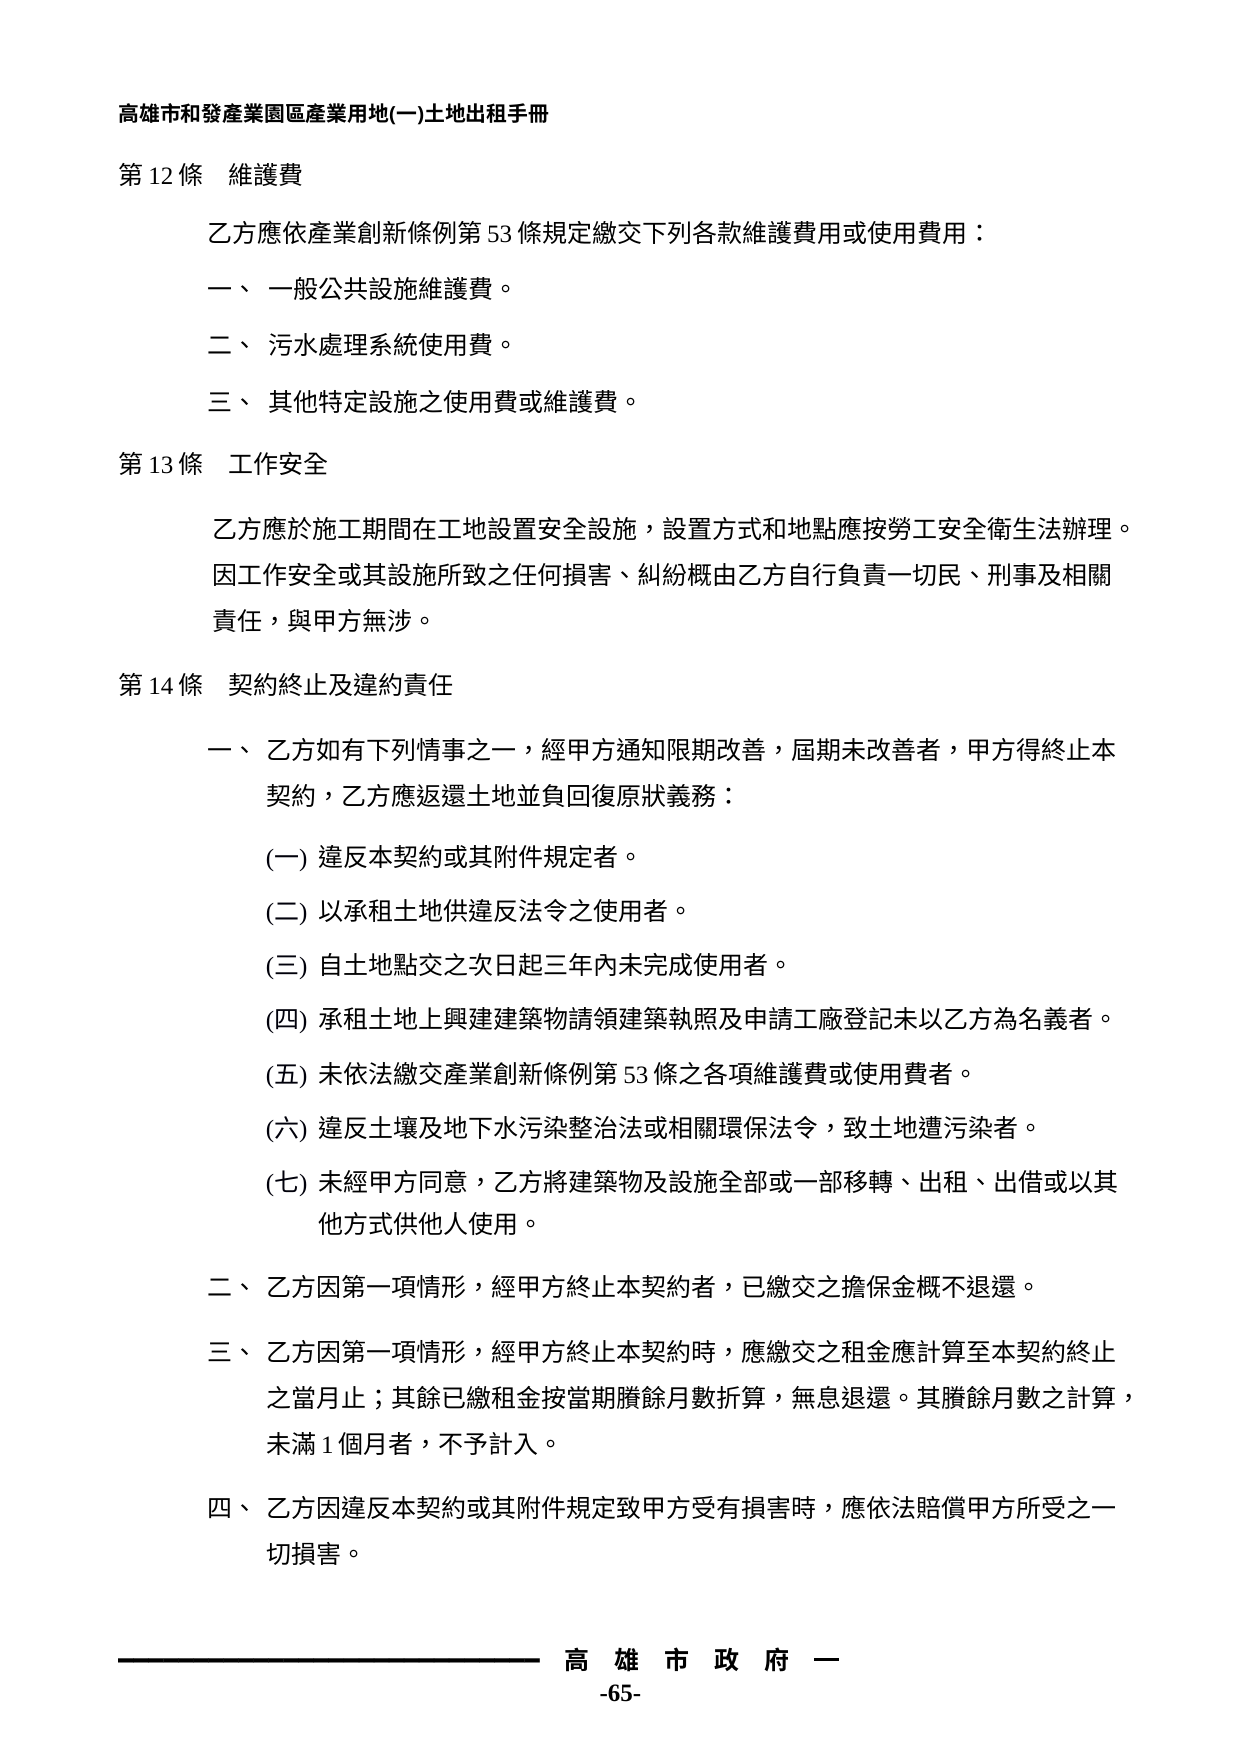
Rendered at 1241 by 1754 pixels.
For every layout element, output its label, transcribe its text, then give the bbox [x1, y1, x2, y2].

list 乙方因違反本契約或其附件規定致甲方受有損害時，應依法賠償甲方所受之一切損害。 [207, 1481, 1122, 1573]
list 其他特定設施之使用費或維護費。 [207, 381, 1122, 418]
text 第14條 契約終止及違約責任 [118, 658, 1122, 704]
list 自土地點交之次日起三年內未完成使用者。 [266, 941, 1122, 983]
list 未依法繳交產業創新條例第53條之各項維護費或使用費者。 [266, 1050, 1122, 1091]
list 以承租土地供違反法令之使用者。 [266, 887, 1122, 929]
list 乙方因第一項情形，經甲方終止本契約者，已繳交之擔保金概不退還。 [207, 1260, 1122, 1306]
text 乙方應依產業創新條例第53條規定繳交下列各款維護費用或使用費用： [207, 212, 1122, 250]
list 污水處理系統使用費。 [207, 325, 1122, 362]
list 一般公共設施維護費。 [207, 268, 1122, 306]
text 乙方應於施工期間在工地設置安全設施，設置方式和地點應按勞工安全衛生法辦理。因工作安全或其設施所致之任何損害、糾紛概由乙方自行負責一切民、刑事及相關責任，與甲方無涉。 [118, 502, 1122, 639]
list 違反本契約或其附件規定者。 [266, 833, 1122, 875]
text 第12條 維護費 [118, 148, 1122, 193]
list 未經甲方同意，乙方將建築物及設施全部或一部移轉、出租、出借或以其他方式供他人使用。 [266, 1158, 1122, 1241]
list 違反土壤及地下水污染整治法或相關環保法令，致土地遭污染者。 [266, 1104, 1122, 1146]
list 乙方因第一項情形，經甲方終止本契約時，應繳交之租金應計算至本契約終止之當月止；其餘已繳租金按當期賸餘月數折算，無息退還。其賸餘月數之計算，未滿1個月者，不予計入。 [207, 1325, 1122, 1462]
list 乙方如有下列情事之一，經甲方通知限期改善，屆期未改善者，甲方得終止本契約，乙方應返還土地並負回復原狀義務： [207, 723, 1122, 814]
list 承租土地上興建建築物請領建築執照及申請工廠登記未以乙方為名義者。 [266, 996, 1122, 1037]
text 第13條 工作安全 [118, 437, 1122, 483]
